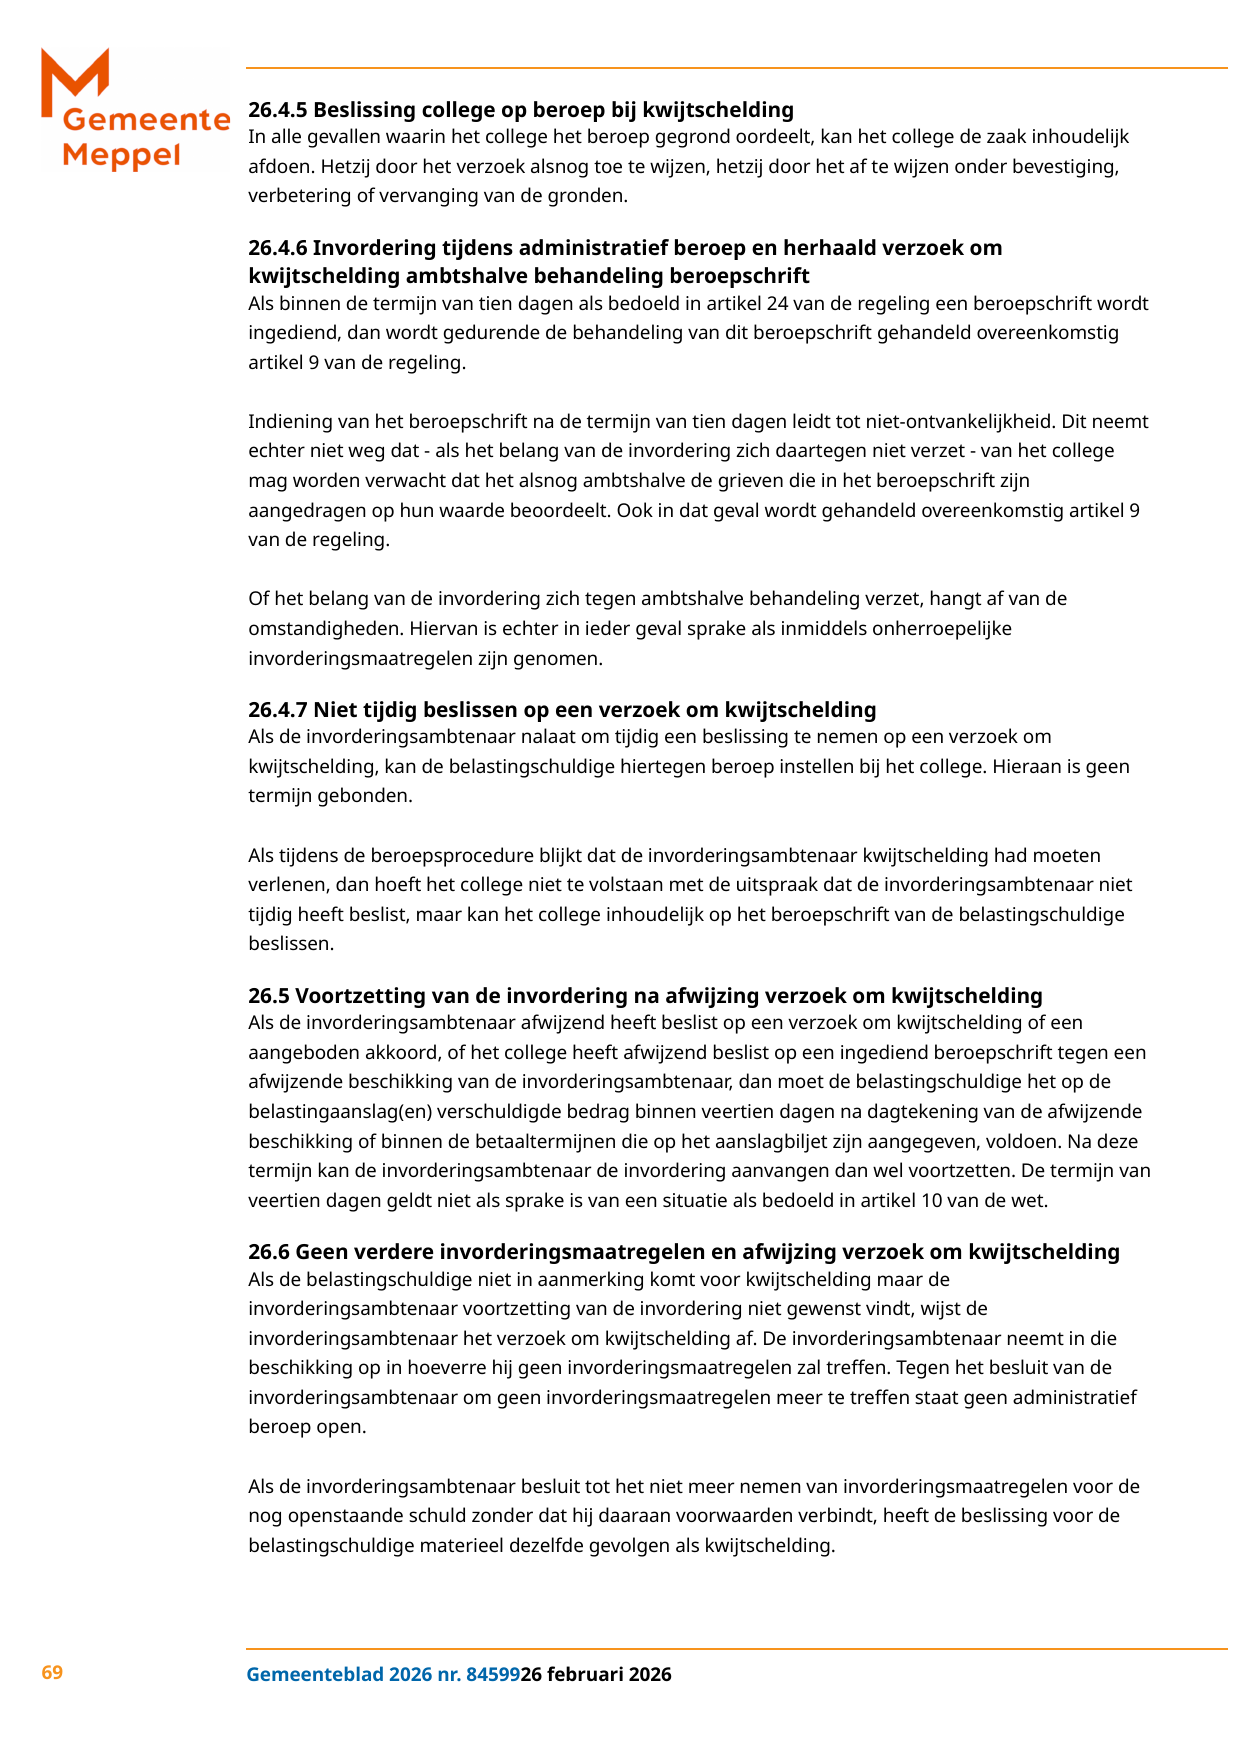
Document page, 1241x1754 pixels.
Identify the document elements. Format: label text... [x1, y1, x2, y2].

text 26.5 Voortzetting van de invordering na afwijzing verzoek om kwijtschelding [248, 981, 1152, 1009]
text 26.4.5 Beslissing college op beroep bij kwijtschelding [248, 95, 1152, 123]
text Als de invorderingsambtenaar afwijzend heeft beslist op een verzoek om kwijtschelding of een aangeboden akkoord, of het college heeft afwijzend beslist op een ingediend beroepschrift tegen een afwijzende beschikking van de invorderingsambtenaar, dan moet de belastingschuldige het op de belastingaanslag(en) verschuldigde bedrag binnen veertien dagen na dagtekening van de afwijzende beschikking of binnen de betaaltermijnen die op het aanslagbiljet zijn aangegeven, voldoen. Na deze termijn kan de invorderingsambtenaar de invordering aanvangen dan wel voortzetten. De termijn van veertien dagen geldt niet als sprake is van een situatie als bedoeld in artikel 10 van de wet. [248, 1009, 1152, 1213]
text Als de invorderingsambtenaar nalaat om tijdig een beslissing te nemen op een verzoek om kwijtschelding, kan de belastingschuldige hiertegen beroep instellen bij het college. Hieraan is geen termijn gebonden. [248, 723, 1152, 808]
text Indiening van het beroepschrift na de termijn van tien dagen leidt tot niet-ontvankelijkheid. Dit neemt echter niet weg dat - als het belang van de invordering zich daartegen niet verzet - van het college mag worden verwacht dat het alsnog ambtshalve de grieven die in het beroepschrift zijn aangedragen op hun waarde beoordeelt. Ook in dat geval wordt gehandeld overeenkomstig artikel 9 van de regeling. [248, 408, 1152, 552]
text Als de invorderingsambtenaar besluit tot het niet meer nemen van invorderingsmaatregelen voor de nog openstaande schuld zonder dat hij daaraan voorwaarden verbindt, heeft de beslissing voor de belastingschuldige materieel dezelfde gevolgen als kwijtschelding. [248, 1473, 1152, 1558]
text 26.6 Geen verdere invorderingsmaatregelen en afwijzing verzoek om kwijtschelding [248, 1237, 1152, 1266]
text Of het belang van de invordering zich tegen ambtshalve behandeling verzet, hangt af van de omstandigheden. Hiervan is echter in ieder geval sprake als inmiddels onherroepelijke invorderingsmaatregelen zijn genomen. [248, 586, 1152, 670]
picture [41, 47, 231, 172]
text Als tijdens de beroepsprocedure blijkt dat de invorderingsambtenaar kwijtschelding had moeten verlenen, dan hoeft het college niet te volstaan met de uitspraak dat de invorderingsambtenaar niet tijdig heeft beslist, maar kan het college inhoudelijk op het beroepschrift van de belastingschuldige beslissen. [248, 842, 1152, 956]
text Als de belastingschuldige niet in aanmerking komt voor kwijtschelding maar de invorderingsambtenaar voortzetting van de invordering niet gewenst vindt, wijst de invorderingsambtenaar het verzoek om kwijtschelding af. De invorderingsambtenaar neemt in die beschikking op in hoeverre hij geen invorderingsmaatregelen zal treffen. Tegen het besluit van de invorderingsambtenaar om geen invorderingsmaatregelen meer te treffen staat geen administratief beroep open. [248, 1266, 1152, 1439]
text 26.4.6 Invordering tijdens administratief beroep en herhaald verzoek om kwijtschelding ambtshalve behandeling beroepschrift [248, 233, 1152, 290]
text Als binnen de termijn van tien dagen als bedoeld in artikel 24 van de regeling een beroepschrift wordt ingediend, dan wordt gedurende de behandeling van dit beroepschrift gehandeld overeenkomstig artikel 9 van de regeling. [248, 290, 1152, 374]
text In alle gevallen waarin het college het beroep gegrond oordeelt, kan het college de zaak inhoudelijk afdoen. Hetzij door het verzoek alsnog toe te wijzen, hetzij door het af te wijzen onder bevestiging, verbetering of vervanging van de gronden. [248, 123, 1152, 208]
text 26.4.7 Niet tijdig beslissen op een verzoek om kwijtschelding [248, 695, 1152, 723]
